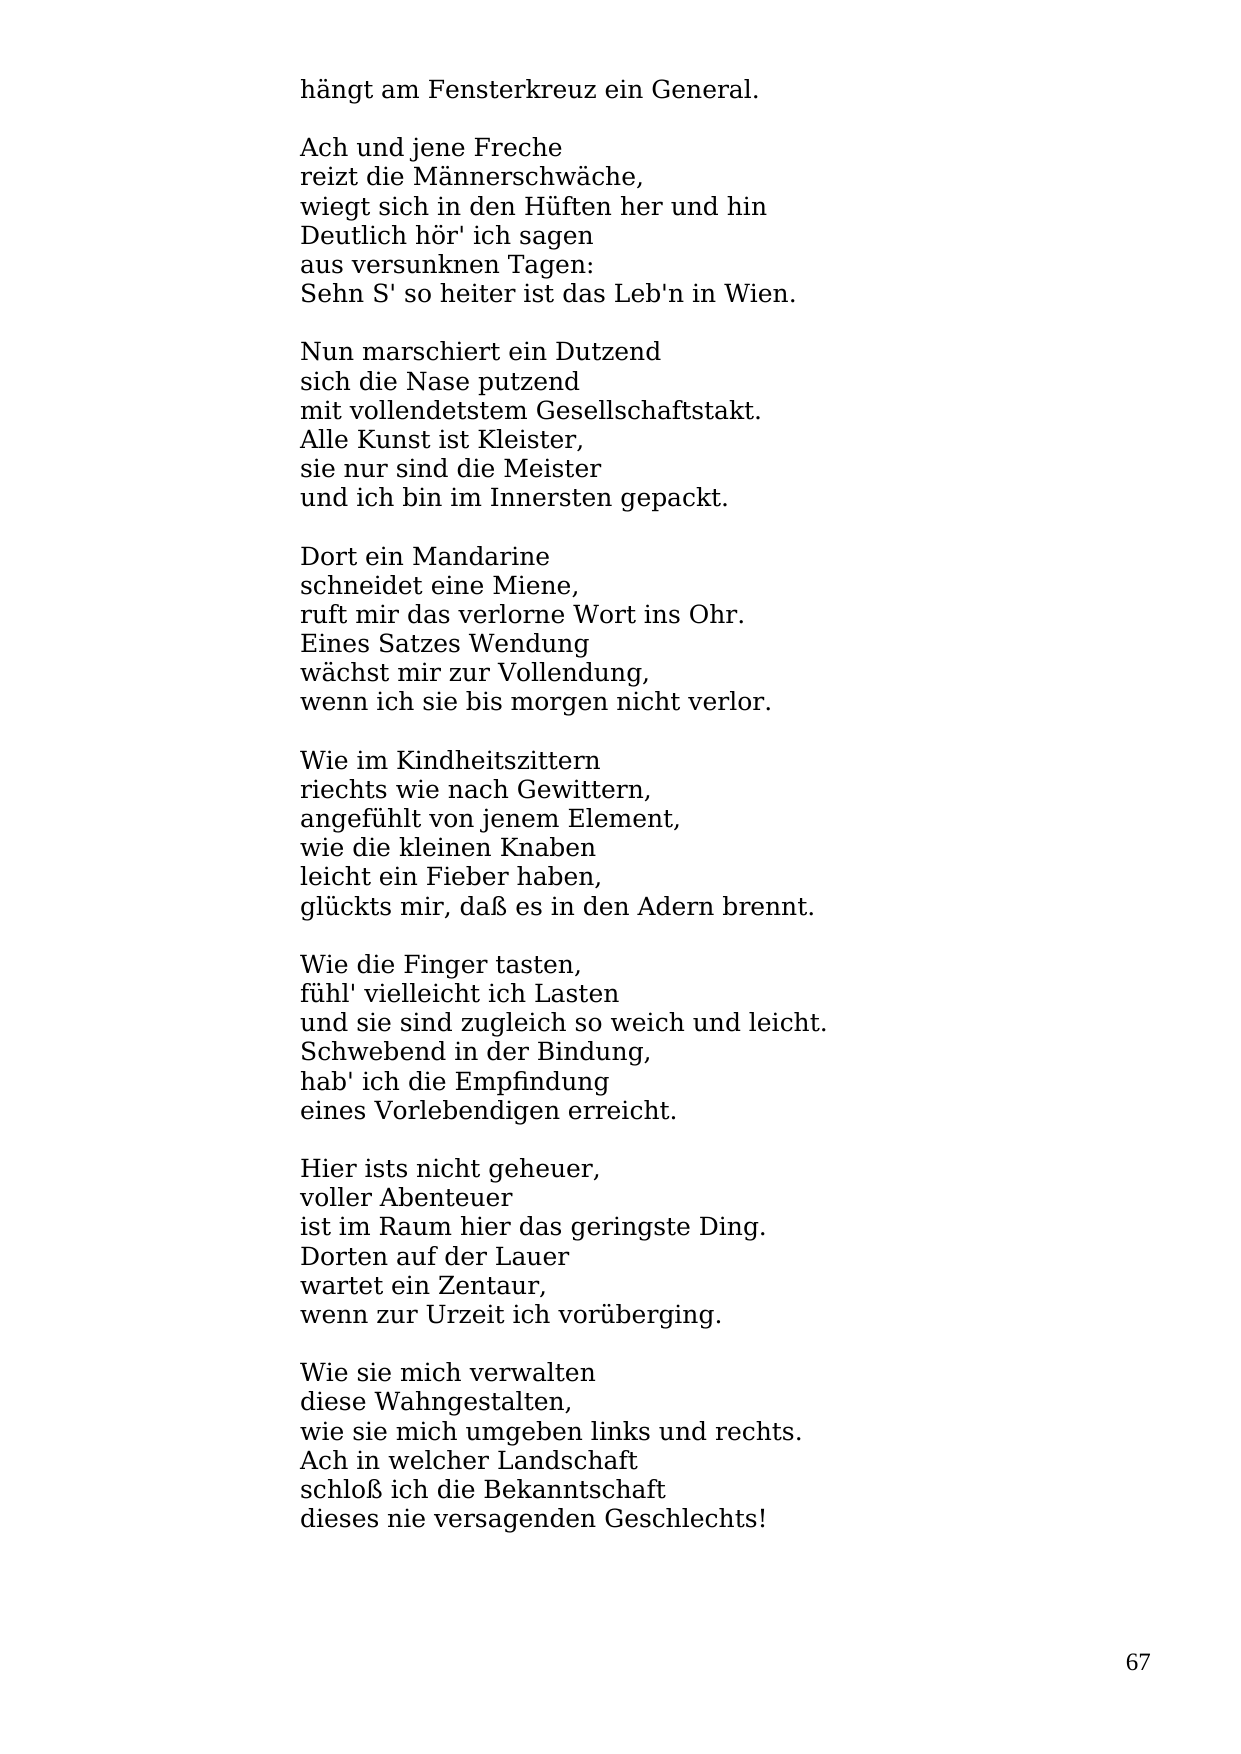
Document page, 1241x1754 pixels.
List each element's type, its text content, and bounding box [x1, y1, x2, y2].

text fühl' vielleicht ich Lasten [300, 979, 1151, 1008]
text wiegt sich in den Hüften her und hin [300, 192, 1151, 221]
text schneidet eine Miene, [300, 571, 1151, 600]
text Dort ein Mandarine [300, 542, 1151, 571]
text aus versunknen Tagen: [300, 250, 1151, 279]
text ist im Raum hier das geringste Ding. [300, 1212, 1151, 1242]
text hängt am Fensterkreuz ein General. [300, 75, 1151, 104]
text Eines Satzes Wendung [300, 629, 1151, 658]
text wie die kleinen Knaben [300, 833, 1151, 862]
text diese Wahngestalten, [300, 1387, 1151, 1417]
text glückts mir, daß es in den Adern brennt. [300, 892, 1151, 921]
text Sehn S' so heiter ist das Leb'n in Wien. [300, 279, 1151, 308]
text Wie die Finger tasten, [300, 950, 1151, 979]
text wie sie mich umgeben links und rechts. [300, 1417, 1151, 1446]
text sie nur sind die Meister [300, 454, 1151, 483]
text wenn ich sie bis morgen nicht verlor. [300, 687, 1151, 717]
text wartet ein Zentaur, [300, 1271, 1151, 1300]
text wenn zur Urzeit ich vorüberging. [300, 1300, 1151, 1329]
text Schwebend in der Bindung, [300, 1037, 1151, 1067]
text und sie sind zugleich so weich und leicht. [300, 1008, 1151, 1037]
text voller Abenteuer [300, 1183, 1151, 1212]
text Ach in welcher Landschaft [300, 1446, 1151, 1475]
text mit vollendetstem Gesellschaftstakt. [300, 396, 1151, 425]
text ruft mir das verlorne Wort ins Ohr. [300, 600, 1151, 629]
text Ach und jene Freche [300, 133, 1151, 162]
text dieses nie versagenden Geschlechts! [300, 1504, 1151, 1533]
text hab' ich die Empfindung [300, 1067, 1151, 1096]
text reizt die Männerschwäche, [300, 162, 1151, 192]
text wächst mir zur Vollendung, [300, 658, 1151, 687]
text angefühlt von jenem Element, [300, 804, 1151, 833]
text Deutlich hör' ich sagen [300, 221, 1151, 250]
text schloß ich die Bekanntschaft [300, 1475, 1151, 1504]
text Wie im Kindheitszittern [300, 746, 1151, 775]
text Alle Kunst ist Kleister, [300, 425, 1151, 454]
text Wie sie mich verwalten [300, 1358, 1151, 1387]
text riechts wie nach Gewittern, [300, 775, 1151, 804]
text und ich bin im Innersten gepackt. [300, 483, 1151, 512]
text Hier ists nicht geheuer, [300, 1154, 1151, 1183]
text leicht ein Fieber haben, [300, 862, 1151, 892]
text sich die Nase putzend [300, 367, 1151, 396]
text Dorten auf der Lauer [300, 1242, 1151, 1271]
text eines Vorlebendigen erreicht. [300, 1096, 1151, 1125]
text Nun marschiert ein Dutzend [300, 337, 1151, 367]
